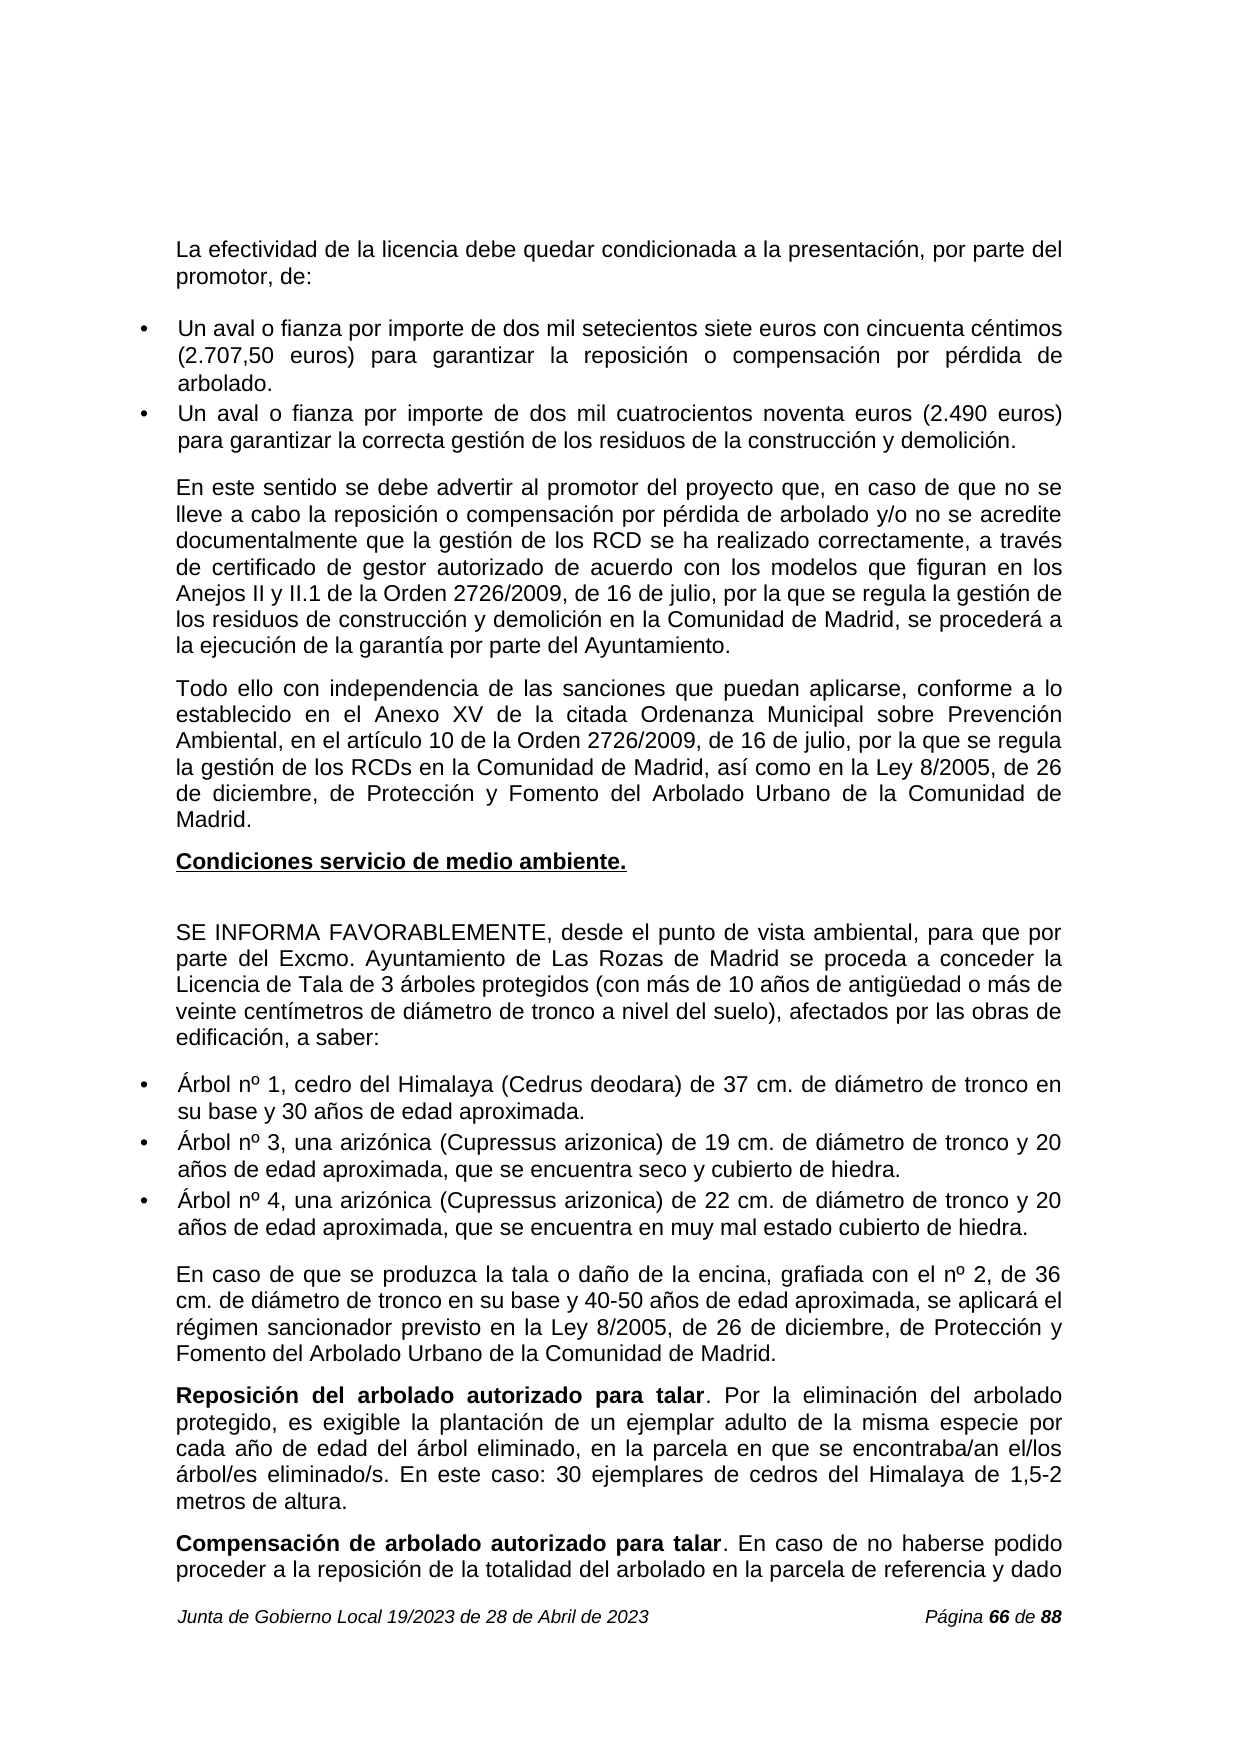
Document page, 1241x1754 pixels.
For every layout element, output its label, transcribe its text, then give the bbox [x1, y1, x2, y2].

text Reposición del arbolado autorizado para talar. Por la eliminación del arbolado protegido, es exigible la plantación de un ejemplar adulto de la misma especie por cada año de edad del árbol eliminado, en la parcela en que se encontraba/an el/los árbol/es eliminado/s. En este caso: 30 ejemplares de cedros del Himalaya de 1,5-2 metros de altura. [176, 1382, 1063, 1514]
list Un aval o fianza por importe de dos mil setecientos siete euros con cincuenta céntimos (2.707,50 euros) para garantizar la reposición o compensación por pérdida de arbolado. [140, 315, 1063, 396]
text La efectividad de la licencia debe quedar condicionada a la presentación, por parte del promotor, de: [176, 236, 1063, 289]
text En caso de que se produzca la tala o daño de la encina, grafiada con el nº 2, de 36 cm. de diámetro de tronco en su base y 40-50 años de edad aproximada, se aplicará el régimen sancionador previsto en la Ley 8/2005, de 26 de diciembre, de Protección y Fomento del Arbolado Urbano de la Comunidad de Madrid. [176, 1261, 1063, 1366]
list Árbol nº 4, una arizónica (Cupressus arizonica) de 22 cm. de diámetro de tronco y 20 años de edad aproximada, que se encuentra en muy mal estado cubierto de hiedra. [140, 1187, 1063, 1240]
list Un aval o fianza por importe de dos mil cuatrocientos noventa euros (2.490 euros) para garantizar la correcta gestión de los residuos de la construcción y demolición. [140, 400, 1063, 454]
text En este sentido se debe advertir al promotor del proyecto que, en caso de que no se lleve a cabo la reposición o compensación por pérdida de arbolado y/o no se acredite documentalmente que la gestión de los RCD se ha realizado correctamente, a través de certificado de gestor autorizado de acuerdo con los modelos que figuran en los Anejos II y II.1 de la Orden 2726/2009, de 16 de julio, por la que se regula la gestión de los residuos de construcción y demolición en la Comunidad de Madrid, se procederá a la ejecución de la garantía por parte del Ayuntamiento. [176, 474, 1063, 659]
text Compensación de arbolado autorizado para talar. En caso de no haberse podido proceder a la reposición de la totalidad del arbolado en la parcela de referencia y dado [176, 1530, 1063, 1583]
text SE INFORMA FAVORABLEMENTE, desde el punto de vista ambiental, para que por parte del Excmo. Ayuntamiento de Las Rozas de Madrid se proceda a conceder la Licencia de Tala de 3 árboles protegidos (con más de 10 años de antigüedad o más de veinte centímetros de diámetro de tronco a nivel del suelo), afectados por las obras de edificación, a saber: [176, 918, 1063, 1050]
list Árbol nº 1, cedro del Himalaya (Cedrus deodara) de 37 cm. de diámetro de tronco en su base y 30 años de edad aproximada. [140, 1071, 1063, 1124]
text Condiciones servicio de medio ambiente. [176, 848, 1063, 875]
text Todo ello con independencia de las sanciones que puedan aplicarse, conforme a lo establecido en el Anexo XV de la citada Ordenanza Municipal sobre Prevención Ambiental, en el artículo 10 de la Orden 2726/2009, de 16 de julio, por la que se regula la gestión de los RCDs en la Comunidad de Madrid, así como en la Ley 8/2005, de 26 de diciembre, de Protección y Fomento del Arbolado Urbano de la Comunidad de Madrid. [176, 674, 1063, 833]
list Árbol nº 3, una arizónica (Cupressus arizonica) de 19 cm. de diámetro de tronco y 20 años de edad aproximada, que se encuentra seco y cubierto de hiedra. [140, 1129, 1063, 1182]
